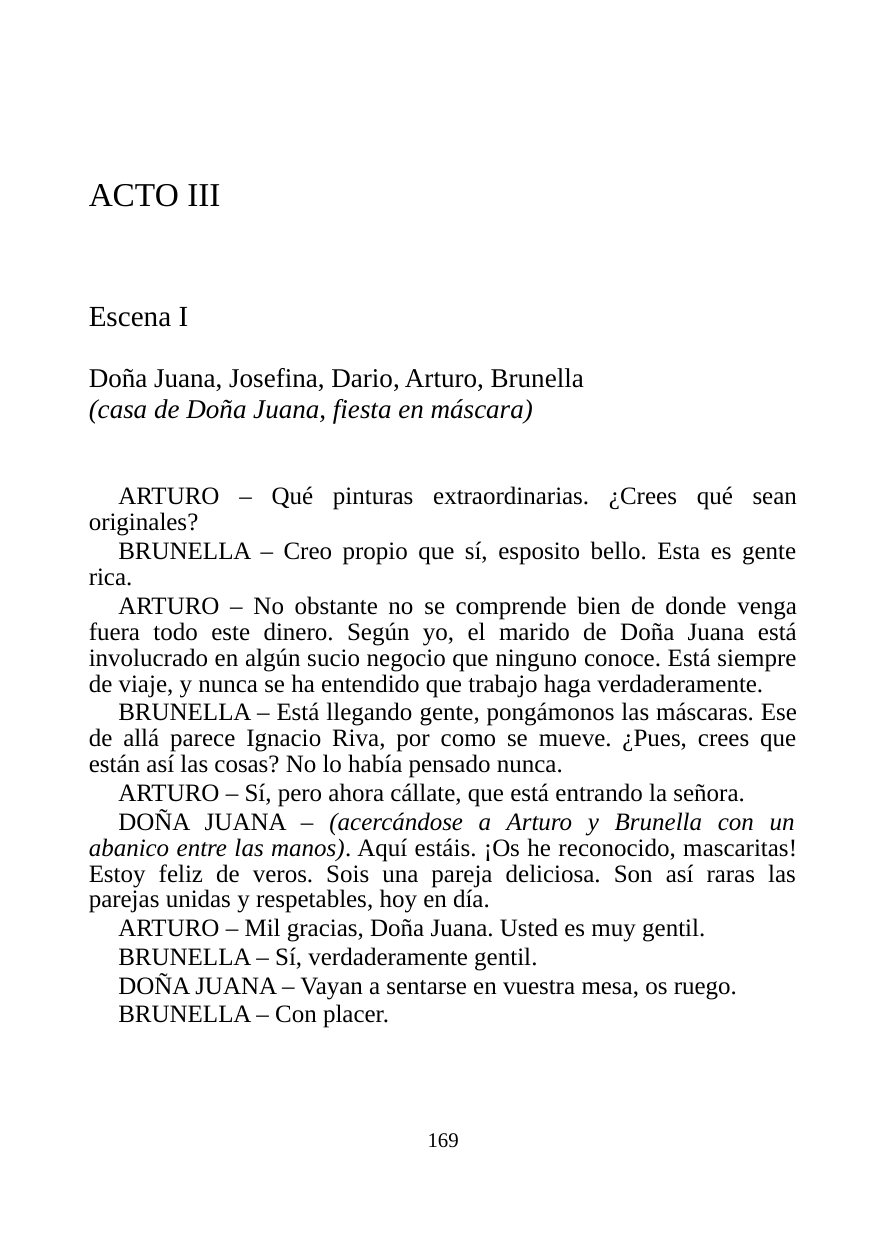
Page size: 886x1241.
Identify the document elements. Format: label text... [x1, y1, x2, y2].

subtitle ACTO III [88, 175, 797, 213]
text BRUNELLA – Con placer. [88, 999, 797, 1028]
text (casa de Doña Juana, fiesta en máscara) [88, 393, 797, 424]
text ARTURO – No obstante no se comprende bien de donde venga fuera todo este dinero. Según yo, el marido de Doña Juana está involucrado en algún sucio negocio que ninguno conoce. Está siempre de viaje, y nunca se ha entendido que trabajo haga verdaderamente. [88, 591, 797, 697]
text Escena I [88, 299, 797, 333]
text BRUNELLA – Creo propio que sí, esposito bello. Esta es gente rica. [88, 536, 797, 591]
text Doña Juana, Josefina, Dario, Arturo, Brunella [88, 362, 797, 393]
text BRUNELLA – Está llegando gente, pongámonos las máscaras. Ese de allá parece Ignacio Riva, por como se mueve. ¿Pues, crees que están así las cosas? No lo había pensado nunca. [88, 697, 797, 778]
text BRUNELLA – Sí, verdaderamente gentil. [88, 942, 797, 971]
text ARTURO – Mil gracias, Doña Juana. Usted es muy gentil. [88, 913, 797, 942]
text DOÑA JUANA – Vayan a sentarse en vuestra mesa, os ruego. [88, 971, 797, 999]
text ARTURO – Qué pinturas extraordinarias. ¿Crees qué sean originales? [88, 481, 797, 536]
text ARTURO – Sí, pero ahora cállate, que está entrando la señora. [88, 778, 797, 807]
text DOÑA JUANA – (acercándose a Arturo y Brunella con un abanico entre las manos). Aquí estáis. ¡Os he reconocido, mascaritas! Estoy feliz de veros. Sois una pareja deliciosa. Son así raras las parejas unidas y respetables, hoy en día. [88, 807, 797, 913]
